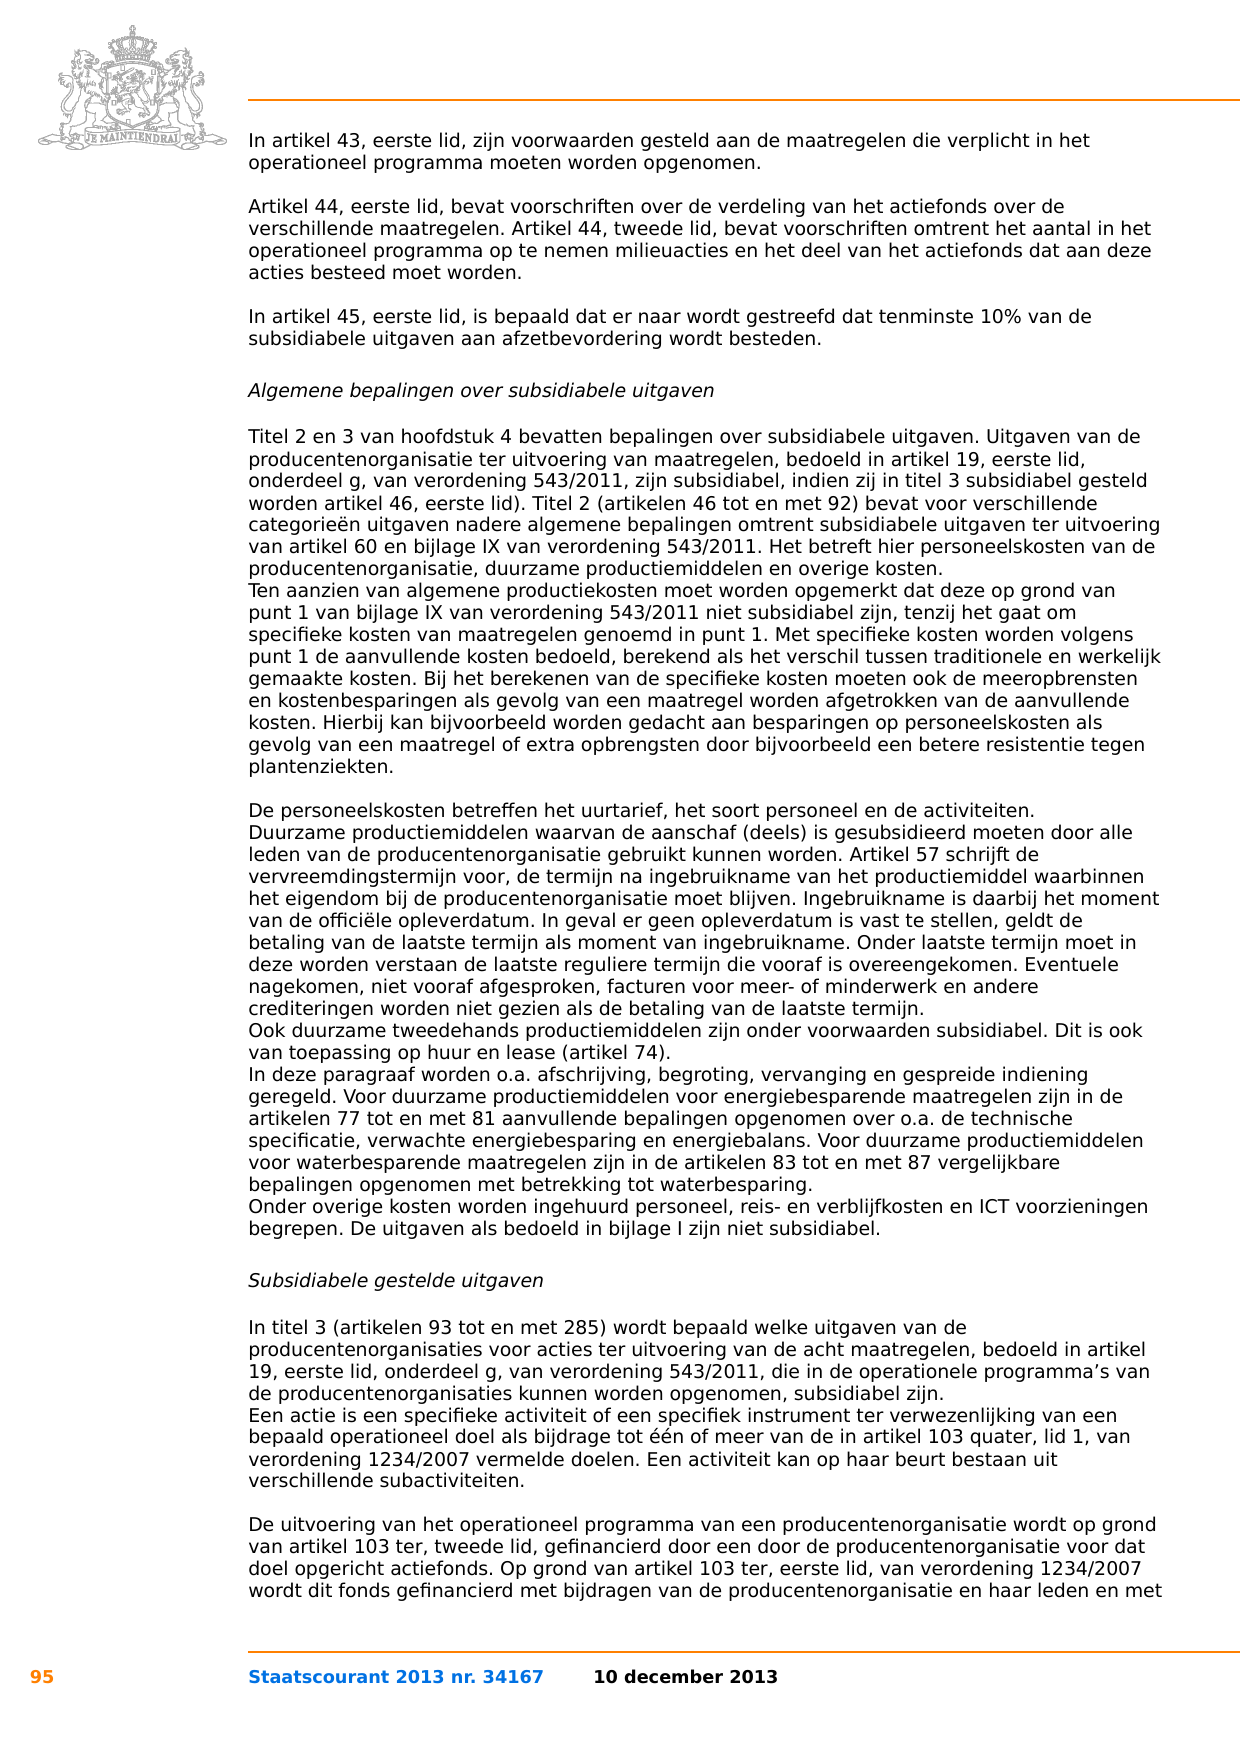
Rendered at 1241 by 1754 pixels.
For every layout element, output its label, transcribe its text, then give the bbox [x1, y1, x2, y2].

text De uitvoering van het operationeel programma van een producentenorganisatie wordt op grond van artikel 103 ter, tweede lid, gefinancierd door een door de producentenorganisatie voor dat doel opgericht actiefonds. Op grond van artikel 103 ter, eerste lid, van verordening 1234/2007 wordt dit fonds gefinancierd met bijdragen van de producentenorganisatie en haar leden en met [248, 1514, 1163, 1602]
subtitle Algemene bepalingen over subsidiabele uitgaven [248, 379, 1163, 401]
text In titel 3 (artikelen 93 tot en met 285) wordt bepaald welke uitgaven van de producentenorganisaties voor acties ter uitvoering van de acht maatregelen, bedoeld in artikel 19, eerste lid, onderdeel g, van verordening 543/2011, die in de operationele programma’s van de producentenorganisaties kunnen worden opgenomen, subsidiabel zijn. [248, 1317, 1163, 1404]
subtitle Subsidiabele gestelde uitgaven [248, 1269, 1163, 1292]
text Onder overige kosten worden ingehuurd personeel, reis- en verblijfkosten en ICT voorzieningen begrepen. De uitgaven als bedoeld in bijlage I zijn niet subsidiabel. [248, 1196, 1163, 1239]
text Ten aanzien van algemene productiekosten moet worden opgemerkt dat deze op grond van punt 1 van bijlage IX van verordening 543/2011 niet subsidiabel zijn, tenzij het gaat om specifieke kosten van maatregelen genoemd in punt 1. Met specifieke kosten worden volgens punt 1 de aanvullende kosten bedoeld, berekend als het verschil tussen traditionele en werkelijk gemaakte kosten. Bij het berekenen van de specifieke kosten moeten ook de meeropbrensten en kostenbesparingen als gevolg van een maatregel worden afgetrokken van de aanvullende kosten. Hierbij kan bijvoorbeeld worden gedacht aan besparingen op personeelskosten als gevolg van een maatregel of extra opbrengsten door bijvoorbeeld een betere resistentie tegen plantenziekten. [248, 580, 1163, 778]
picture [38, 25, 227, 150]
text Titel 2 en 3 van hoofdstuk 4 bevatten bepalingen over subsidiabele uitgaven. Uitgaven van de producentenorganisatie ter uitvoering van maatregelen, bedoeld in artikel 19, eerste lid, onderdeel g, van verordening 543/2011, zijn subsidiabel, indien zij in titel 3 subsidiabel gesteld worden artikel 46, eerste lid). Titel 2 (artikelen 46 tot en met 92) bevat voor verschillende categorieën uitgaven nadere algemene bepalingen omtrent subsidiabele uitgaven ter uitvoering van artikel 60 en bijlage IX van verordening 543/2011. Het betreft hier personeelskosten van de producentenorganisatie, duurzame productiemiddelen en overige kosten. [248, 426, 1163, 580]
text Een actie is een specifieke activiteit of een specifiek instrument ter verwezenlijking van een bepaald operationeel doel als bijdrage tot één of meer van de in artikel 103 quater, lid 1, van verordening 1234/2007 vermelde doelen. Een activiteit kan op haar beurt bestaan uit verschillende subactiviteiten. [248, 1404, 1163, 1492]
text Artikel 44, eerste lid, bevat voorschriften over de verdeling van het actiefonds over de verschillende maatregelen. Artikel 44, tweede lid, bevat voorschriften omtrent het aantal in het operationeel programma op te nemen milieuacties en het deel van het actiefonds dat aan deze acties besteed moet worden. [248, 196, 1163, 284]
text In artikel 43, eerste lid, zijn voorwaarden gesteld aan de maatregelen die verplicht in het operationeel programma moeten worden opgenomen. [248, 130, 1163, 174]
text Ook duurzame tweedehands productiemiddelen zijn onder voorwaarden subsidiabel. Dit is ook van toepassing op huur en lease (artikel 74). [248, 1020, 1163, 1064]
text De personeelskosten betreffen het uurtarief, het soort personeel en de activiteiten. [248, 800, 1163, 822]
text In artikel 45, eerste lid, is bepaald dat er naar wordt gestreefd dat tenminste 10% van de subsidiabele uitgaven aan afzetbevordering wordt besteden. [248, 306, 1163, 349]
text Duurzame productiemiddelen waarvan de aanschaf (deels) is gesubsidieerd moeten door alle leden van de producentenorganisatie gebruikt kunnen worden. Artikel 57 schrijft de vervreemdingstermijn voor, de termijn na ingebruikname van het productiemiddel waarbinnen het eigendom bij de producentenorganisatie moet blijven. Ingebruikname is daarbij het moment van de officiële opleverdatum. In geval er geen opleverdatum is vast te stellen, geldt de betaling van de laatste termijn als moment van ingebruikname. Onder laatste termijn moet in deze worden verstaan de laatste reguliere termijn die vooraf is overeengekomen. Eventuele nagekomen, niet vooraf afgesproken, facturen voor meer- of minderwerk en andere crediteringen worden niet gezien als de betaling van de laatste termijn. [248, 822, 1163, 1020]
text In deze paragraaf worden o.a. afschrijving, begroting, vervanging en gespreide indiening geregeld. Voor duurzame productiemiddelen voor energiebesparende maatregelen zijn in de artikelen 77 tot en met 81 aanvullende bepalingen opgenomen over o.a. de technische specificatie, verwachte energiebesparing en energiebalans. Voor duurzame productiemiddelen voor waterbesparende maatregelen zijn in de artikelen 83 tot en met 87 vergelijkbare bepalingen opgenomen met betrekking tot waterbesparing. [248, 1064, 1163, 1196]
